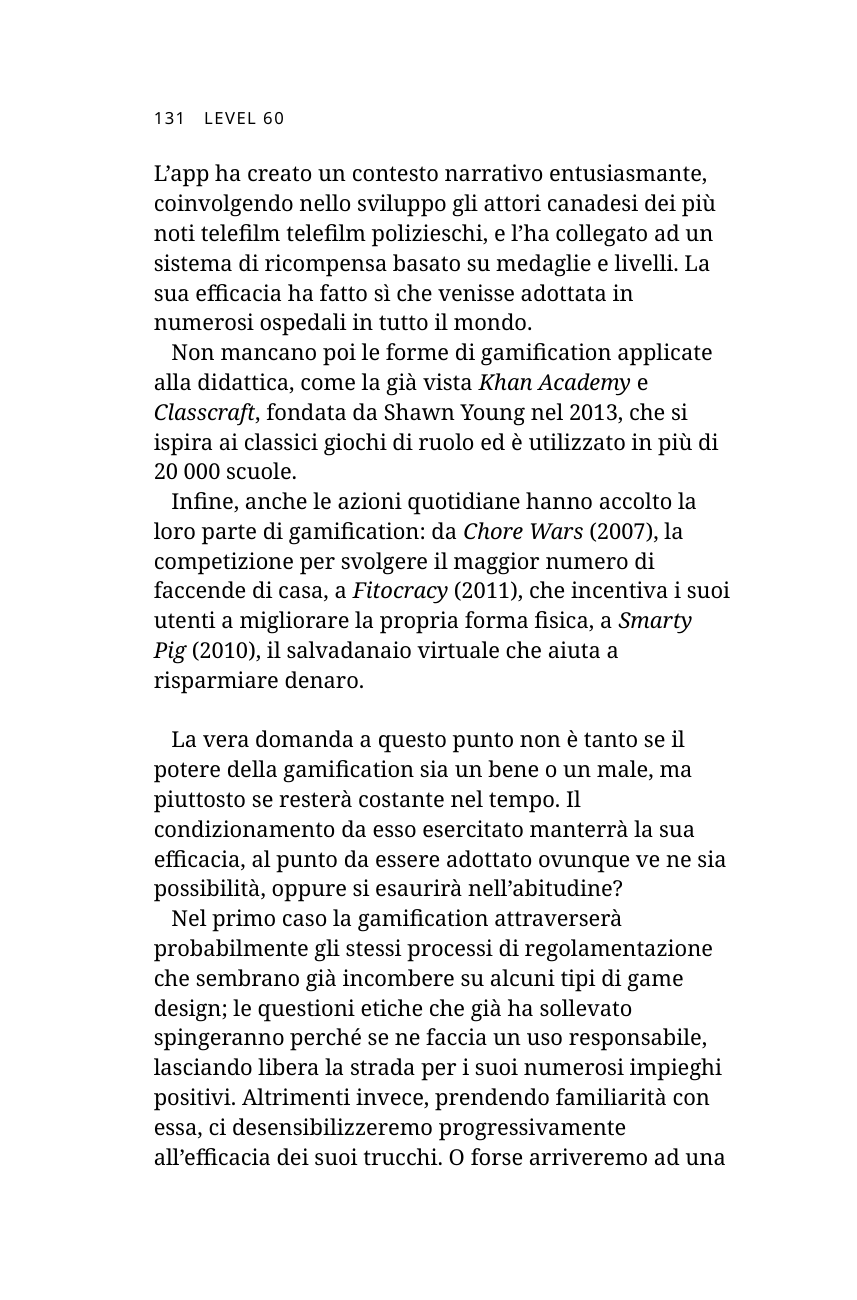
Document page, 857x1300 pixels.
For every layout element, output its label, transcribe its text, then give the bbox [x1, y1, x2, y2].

text Non mancano poi le forme di gamification applicate alla didattica, come la già vista Khan Academy e Classcraft, fondata da Shawn Young nel 2013, che si ispira ai classici giochi di ruolo ed è utilizzato in più di 20 000 scuole. [153, 337, 732, 486]
text L’app ha creato un contesto narrativo entusiasmante, coinvolgendo nello sviluppo gli attori canadesi dei più noti telefilm telefilm polizieschi, e l’ha collegato ad un sistema di ricompensa basato su medaglie e livelli. La sua efficacia ha fatto sì che venisse adottata in numerosi ospedali in tutto il mondo. [153, 158, 732, 337]
text Infine, anche le azioni quotidiane hanno accolto la loro parte di gamification: da Chore Wars (2007), la competizione per svolgere il maggior numero di faccende di casa, a Fitocracy (2011), che incentiva i suoi utenti a migliorare la propria forma fisica, a Smarty Pig (2010), il salvadanaio virtuale che aiuta a risparmiare denaro. [153, 486, 732, 695]
text Nel primo caso la gamification attraverserà probabilmente gli stessi processi di regolamentazione che sembrano già incombere su alcuni tipi di game design; le questioni etiche che già ha sollevato spingeranno perché se ne faccia un uso responsabile, lasciando libera la strada per i suoi numerosi impieghi positivi. Altrimenti invece, prendendo familiarità con essa, ci desensibilizzeremo progressivamente all’efficacia dei suoi trucchi. O forse arriveremo ad una [153, 903, 732, 1171]
text La vera domanda a questo punto non è tanto se il potere della gamification sia un bene o un male, ma piuttosto se resterà costante nel tempo. Il condizionamento da esso esercitato manterrà la sua efficacia, al punto da essere adottato ovunque ve ne sia possibilità, oppure si esaurirà nell’abitudine? [153, 724, 732, 903]
